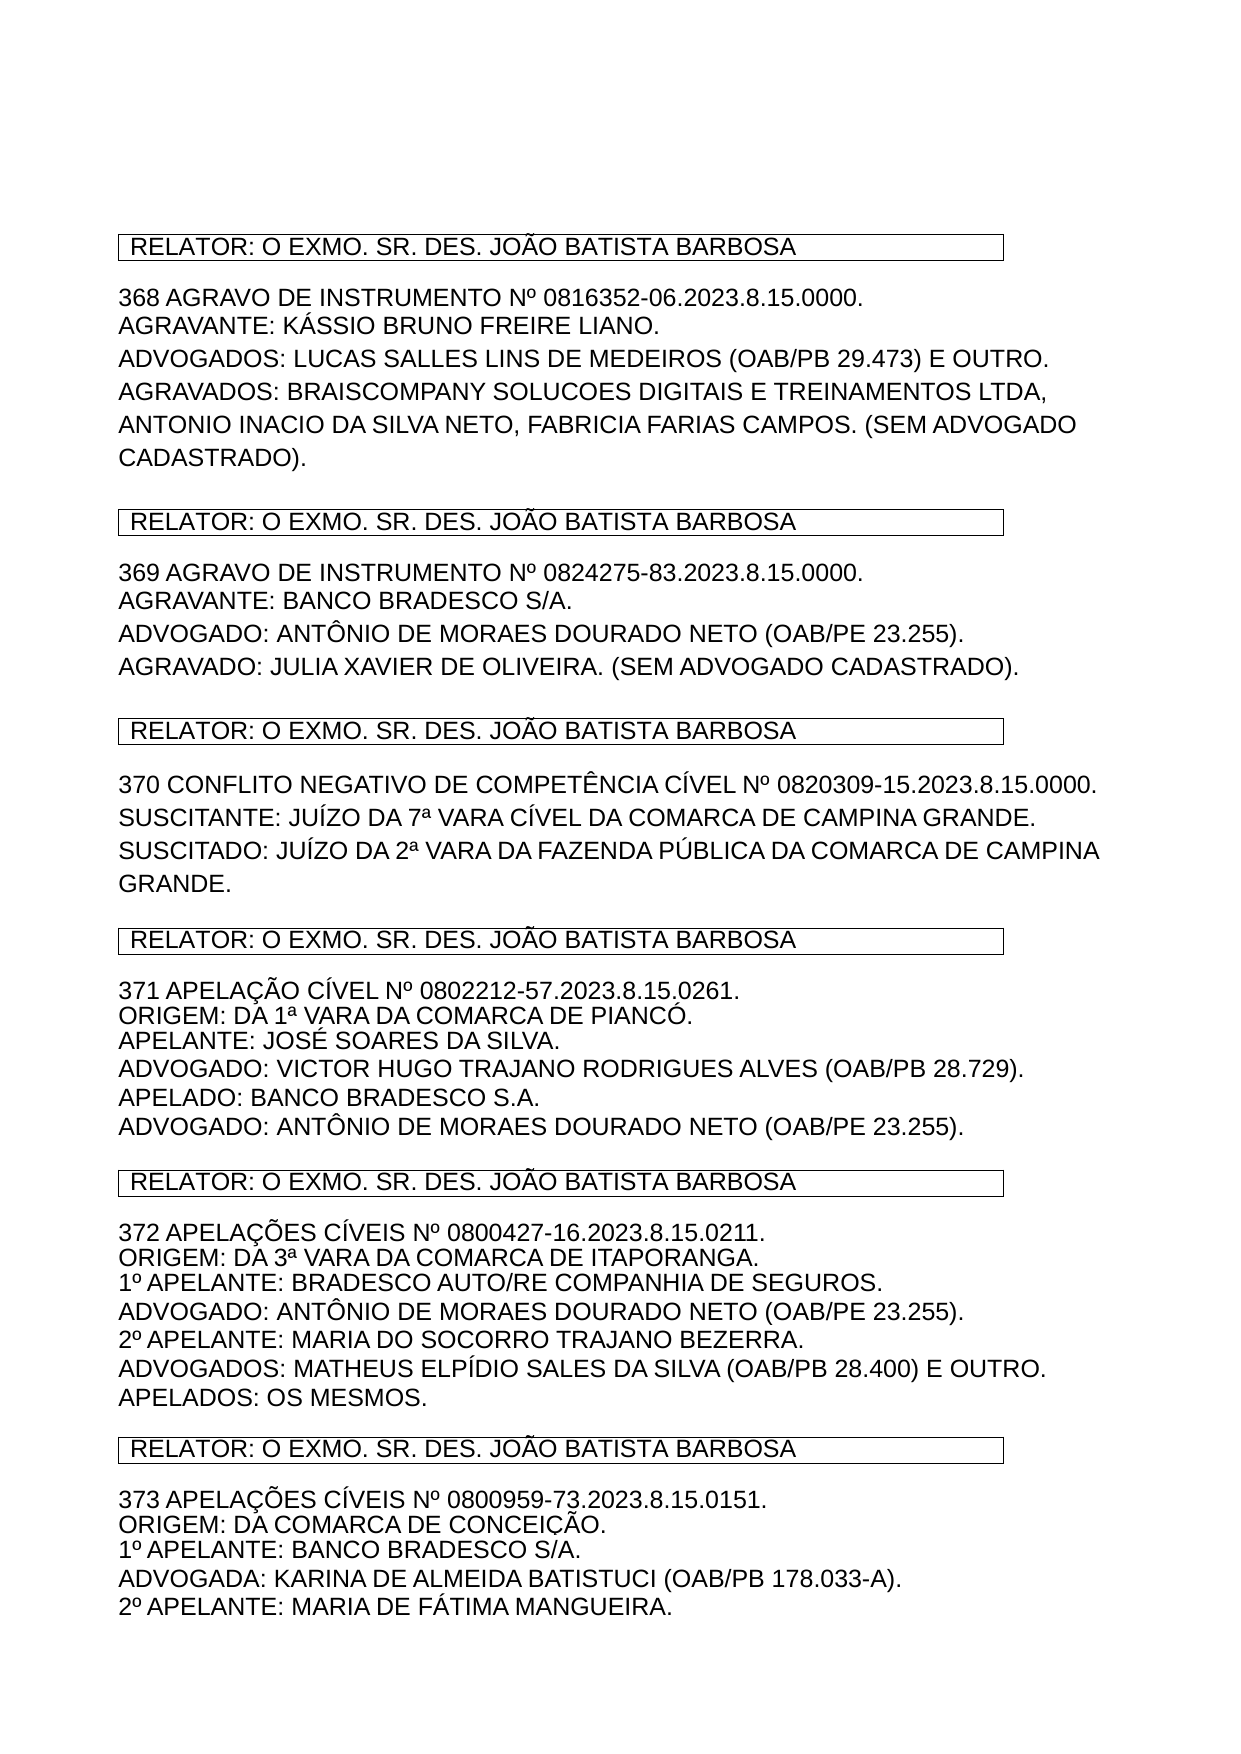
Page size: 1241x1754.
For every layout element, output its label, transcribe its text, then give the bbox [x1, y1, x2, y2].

text ADVOGADOS: LUCAS SALLES LINS DE MEDEIROS (OAB/PB 29.473) E OUTRO. [118, 344, 1122, 373]
text AGRAVANTE: KÁSSIO BRUNO FREIRE LIANO. [118, 311, 1122, 340]
text AGRAVADOS: BRAISCOMPANY SOLUCOES DIGITAIS E TREINAMENTOS LTDA, ANTONIO INACIO DA SILVA NETO, FABRICIA FARIAS CAMPOS. (SEM ADVOGADO CADASTRADO). [118, 377, 1122, 472]
text 371 APELAÇÃO CÍVEL Nº 0802212-57.2023.8.15.0261. [118, 979, 1122, 1004]
table_header RELATOR: O EXMO. SR. DES. JOÃO BATISTA BARBOSA [119, 1171, 1003, 1196]
text APELADO: BANCO BRADESCO S.A. [118, 1083, 1122, 1112]
text 1º APELANTE: BANCO BRADESCO S/A. [118, 1539, 1122, 1564]
table_header RELATOR: O EXMO. SR. DES. JOÃO BATISTA BARBOSA [119, 719, 1003, 744]
text 370 CONFLITO NEGATIVO DE COMPETÊNCIA CÍVEL Nº 0820309-15.2023.8.15.0000. [118, 770, 1122, 799]
table_header RELATOR: O EXMO. SR. DES. JOÃO BATISTA BARBOSA [119, 929, 1003, 953]
text ADVOGADO: ANTÔNIO DE MORAES DOURADO NETO (OAB/PE 23.255). [118, 1297, 1122, 1325]
text 372 APELAÇÕES CÍVEIS Nº 0800427-16.2023.8.15.0211. [118, 1222, 1122, 1247]
text 1º APELANTE: BRADESCO AUTO/RE COMPANHIA DE SEGUROS. [118, 1272, 1122, 1297]
text 373 APELAÇÕES CÍVEIS Nº 0800959-73.2023.8.15.0151. [118, 1489, 1122, 1514]
text 369 AGRAVO DE INSTRUMENTO Nº 0824275-83.2023.8.15.0000. [118, 561, 1122, 586]
text ADVOGADO: ANTÔNIO DE MORAES DOURADO NETO (OAB/PE 23.255). [118, 1112, 1122, 1141]
text ORIGEM: DA COMARCA DE CONCEIÇÃO. [118, 1514, 1122, 1539]
text ADVOGADO: VICTOR HUGO TRAJANO RODRIGUES ALVES (OAB/PB 28.729). [118, 1054, 1122, 1083]
text ORIGEM: DA 3ª VARA DA COMARCA DE ITAPORANGA. [118, 1247, 1122, 1272]
text ADVOGADO: ANTÔNIO DE MORAES DOURADO NETO (OAB/PE 23.255). [118, 619, 1122, 648]
table_header RELATOR: O EXMO. SR. DES. JOÃO BATISTA BARBOSA [119, 235, 1003, 260]
text APELADOS: OS MESMOS. [118, 1383, 1122, 1412]
text ORIGEM: DA 1ª VARA DA COMARCA DE PIANCÓ. [118, 1004, 1122, 1029]
text 368 AGRAVO DE INSTRUMENTO Nº 0816352-06.2023.8.15.0000. [118, 286, 1122, 311]
text 2º APELANTE: MARIA DE FÁTIMA MANGUEIRA. [118, 1592, 1122, 1621]
text APELANTE: JOSÉ SOARES DA SILVA. [118, 1029, 1122, 1054]
text SUSCITANTE: JUÍZO DA 7ª VARA CÍVEL DA COMARCA DE CAMPINA GRANDE. [118, 803, 1122, 832]
text ADVOGADA: KARINA DE ALMEIDA BATISTUCI (OAB/PB 178.033-A). [118, 1564, 1122, 1592]
table_header RELATOR: O EXMO. SR. DES. JOÃO BATISTA BARBOSA [119, 510, 1003, 535]
text 2º APELANTE: MARIA DO SOCORRO TRAJANO BEZERRA. [118, 1325, 1122, 1354]
text SUSCITADO: JUÍZO DA 2ª VARA DA FAZENDA PÚBLICA DA COMARCA DE CAMPINA GRANDE. [118, 836, 1122, 898]
text ADVOGADOS: MATHEUS ELPÍDIO SALES DA SILVA (OAB/PB 28.400) E OUTRO. [118, 1354, 1122, 1383]
text AGRAVANTE: BANCO BRADESCO S/A. [118, 586, 1122, 615]
table_header RELATOR: O EXMO. SR. DES. JOÃO BATISTA BARBOSA [119, 1438, 1003, 1463]
text AGRAVADO: JULIA XAVIER DE OLIVEIRA. (SEM ADVOGADO CADASTRADO). [118, 652, 1122, 681]
